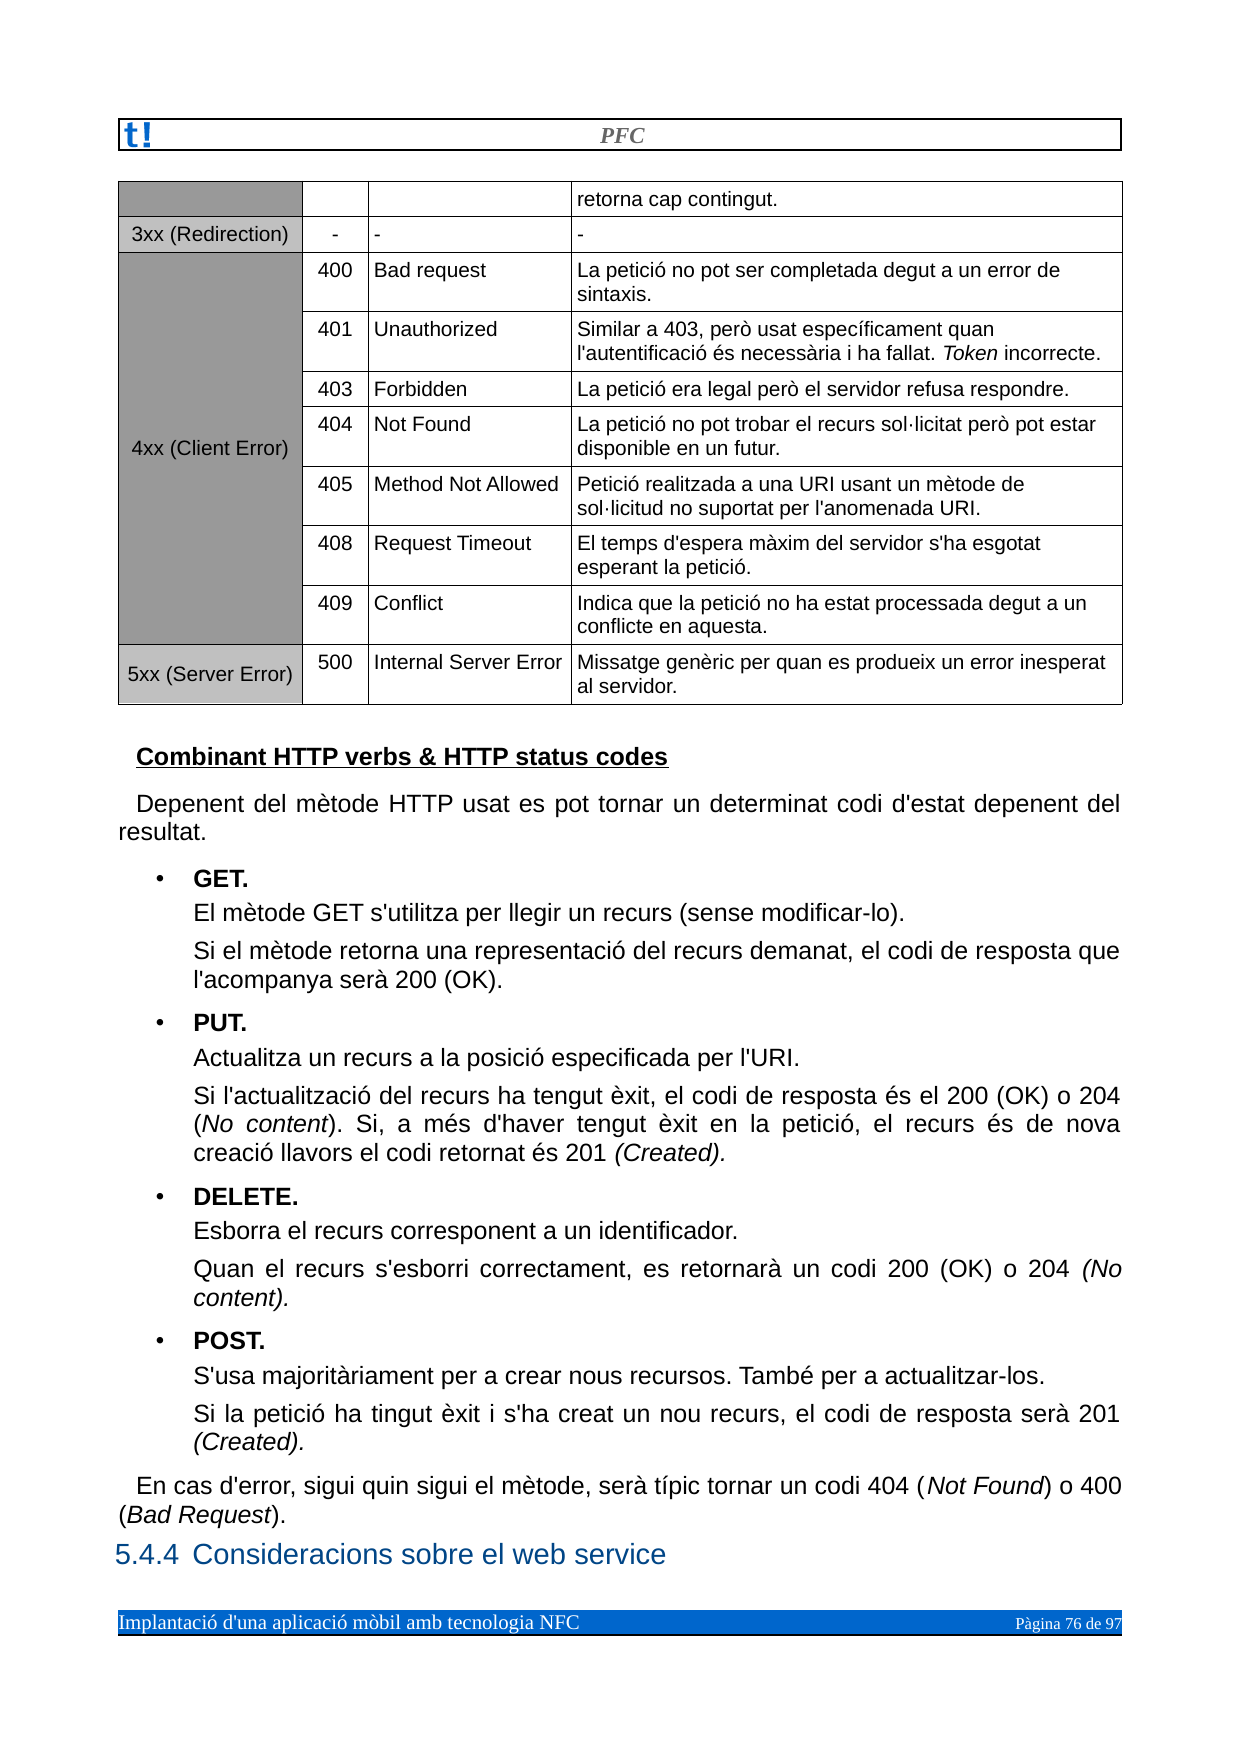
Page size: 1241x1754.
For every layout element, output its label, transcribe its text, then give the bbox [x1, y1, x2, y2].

list Quan el recurs s'esborri correctament, es retornarà un codi 200 (OK) o 204 (No content). [156, 1254, 1122, 1311]
table_cell La petició no pot trobar el recurs sol·licitat però pot estar disponible en un futur. [572, 407, 1122, 466]
list GET. [156, 864, 1122, 893]
table_cell Unauthorized [369, 312, 571, 371]
table_cell 500 [303, 645, 368, 703]
table_cell [369, 182, 571, 216]
table_cell - [369, 217, 571, 252]
table_cell [303, 182, 368, 216]
table_cell Forbidden [369, 372, 571, 406]
table_cell Request Timeout [369, 526, 571, 584]
table_cell 5xx (Server Error) [119, 645, 302, 703]
table_cell Bad request [369, 253, 571, 311]
list Esborra el recurs corresponent a un identificador. [156, 1216, 1122, 1245]
text Depenent del mètode HTTP usat es pot tornar un determinat codi d'estat depenent del resultat. [118, 788, 1122, 846]
picture [123, 121, 151, 148]
list Si la petició ha tingut èxit i s'ha creat un nou recurs, el codi de resposta serà 201 (Created). [156, 1398, 1122, 1456]
table_cell La petició no pot ser completada degut a un error de sintaxis. [572, 253, 1122, 311]
list DELETE. [156, 1182, 1122, 1211]
table_cell Method Not Allowed [369, 467, 571, 525]
table_cell El temps d'espera màxim del servidor s'ha esgotat esperant la petició. [572, 526, 1122, 584]
table_cell 409 [303, 586, 368, 644]
table_cell retorna cap contingut. [572, 182, 1122, 216]
list S'usa majoritàriament per a crear nous recursos. També per a actualitzar-los. [156, 1361, 1122, 1390]
text En cas d'error, sigui quin sigui el mètode, serà típic tornar un codi 404 (Not Found) o 400 (Bad Request). [118, 1471, 1122, 1528]
text Combinant HTTP verbs & HTTP status codes [118, 742, 1122, 771]
table_cell 401 [303, 312, 368, 371]
table_cell 404 [303, 407, 368, 466]
table_cell 3xx (Redirection) [119, 217, 302, 252]
list Actualitza un recurs a la posició especificada per l'URI. [156, 1043, 1122, 1072]
subtitle Consideracions sobre el web service [106, 1537, 1122, 1571]
table_cell - [303, 217, 368, 252]
table_cell Not Found [369, 407, 571, 466]
list POST. [156, 1326, 1122, 1355]
list El mètode GET s'utilitza per llegir un recurs (sense modificar-lo). [156, 898, 1122, 927]
table_cell Conflict [369, 586, 571, 644]
table_cell Missatge genèric per quan es produeix un error inesperat al servidor. [572, 645, 1122, 703]
table_cell 405 [303, 467, 368, 525]
table_cell Petició realitzada a una URI usant un mètode de sol·licitud no suportat per l'anomenada URI. [572, 467, 1122, 525]
table_cell Indica que la petició no ha estat processada degut a un conflicte en aquesta. [572, 586, 1122, 644]
table_cell 403 [303, 372, 368, 406]
table_cell Similar a 403, però usat específicament quan l'autentificació és necessària i ha fallat. Token incorrecte. [572, 312, 1122, 371]
list Si el mètode retorna una representació del recurs demanat, el codi de resposta que l'acompanya serà 200 (OK). [156, 936, 1122, 993]
table_cell [119, 182, 302, 216]
table_cell 400 [303, 253, 368, 311]
table_cell Internal Server Error [369, 645, 571, 703]
table_cell 4xx (Client Error) [119, 253, 302, 644]
list PUT. [156, 1008, 1122, 1037]
table_cell - [572, 217, 1122, 252]
table_cell La petició era legal però el servidor refusa respondre. [572, 372, 1122, 406]
list Si l'actualització del recurs ha tengut èxit, el codi de resposta és el 200 (OK) o 204 (No content). Si, a més d'haver tengut èxit en la petició, el recurs és de nova creació llavors el codi retornat és 201 (Created). [156, 1081, 1122, 1167]
table_cell 408 [303, 526, 368, 584]
